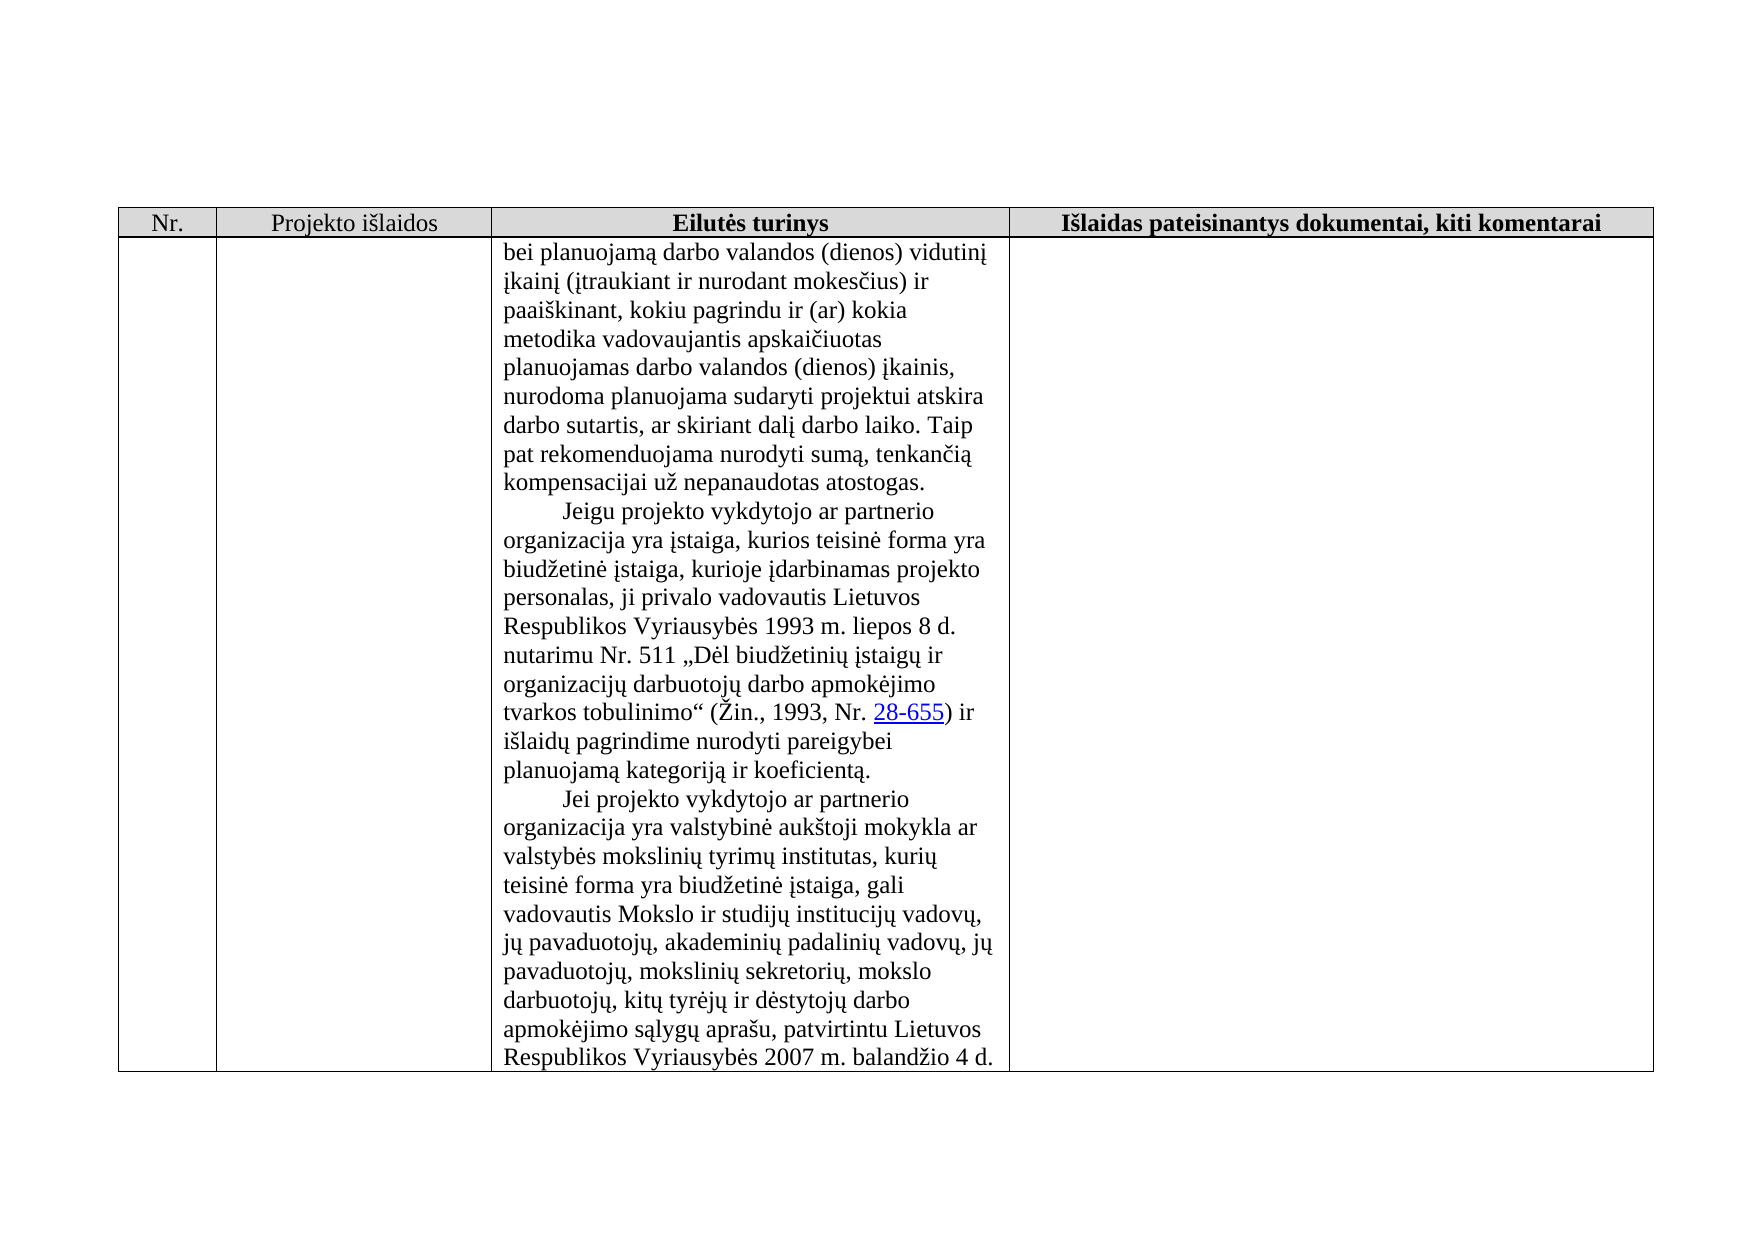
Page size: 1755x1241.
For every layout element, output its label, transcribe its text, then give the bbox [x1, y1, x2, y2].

table_header Projekto išlaidos [217, 208, 491, 236]
table_cell bei planuojamą darbo valandos (dienos) vidutinį įkainį (įtraukiant ir nurodant mokesčius) ir paaiškinant, kokiu pagrindu ir (ar) kokia metodika vadovaujantis apskaičiuotas planuojamas darbo valandos (dienos) įkainis, nurodoma planuojama sudaryti projektui atskira darbo sutartis, ar skiriant dalį darbo laiko. Taip pat rekomenduojama nurodyti sumą, tenkančią kompensacijai už nepanaudotas atostogas. Jeigu projekto vykdytojo ar partnerio organizacija yra įstaiga, kurios teisinė forma yra biudžetinė įstaiga, kurioje įdarbinamas projekto personalas, ji privalo vadovautis Lietuvos Respublikos Vyriausybės 1993 m. liepos 8 d. nutarimu Nr. 511 „Dėl biudžetinių įstaigų ir organizacijų darbuotojų darbo apmokėjimo tvarkos tobulinimo“ (Žin., 1993, Nr. 28-655) ir išlaidų pagrindime nurodyti pareigybei planuojamą kategoriją ir koeficientą. Jei projekto vykdytojo ar partnerio organizacija yra valstybinė aukštoji mokykla ar valstybės mokslinių tyrimų institutas, kurių teisinė forma yra biudžetinė įstaiga, gali vadovautis Mokslo ir studijų institucijų vadovų, jų pavaduotojų, akademinių padalinių vadovų, jų pavaduotojų, mokslinių sekretorių, mokslo darbuotojų, kitų tyrėjų ir dėstytojų darbo apmokėjimo sąlygų aprašu, patvirtintu Lietuvos Respublikos Vyriausybės 2007 m. balandžio 4 d. [492, 238, 1009, 1071]
table_cell [1010, 238, 1653, 1071]
table_header Išlaidas pateisinantys dokumentai, kiti komentarai [1010, 208, 1653, 236]
table_cell [217, 238, 491, 1071]
table_header Eilutės turinys [492, 208, 1009, 236]
table_header Nr. [119, 208, 216, 236]
table_cell [119, 238, 216, 1071]
